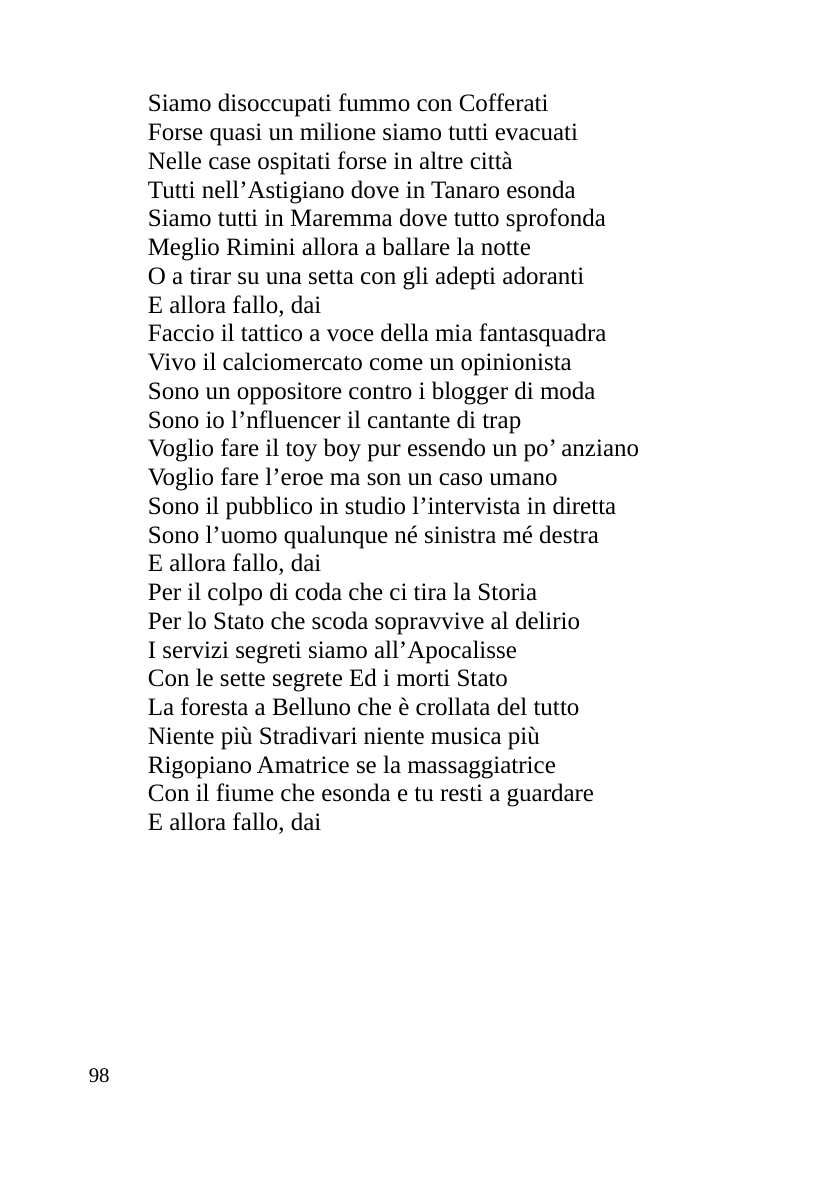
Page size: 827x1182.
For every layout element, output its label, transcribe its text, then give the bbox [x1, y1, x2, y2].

text Per il colpo di coda che ci tira la Storia [148, 577, 738, 606]
text O a tirar su una setta con gli adepti adoranti [148, 261, 738, 290]
text Voglio fare l’eroe ma son un caso umano [148, 462, 738, 491]
text La foresta a Belluno che è crollata del tutto [148, 692, 738, 721]
text Sono un oppositore contro i blogger di moda [148, 376, 738, 405]
text Vivo il calciomercato come un opinionista [148, 347, 738, 376]
text Sono il pubblico in studio l’intervista in diretta [148, 491, 738, 520]
text Faccio il tattico a voce della mia fantasquadra [148, 318, 738, 347]
text Sono l’uomo qualunque né sinistra mé destra [148, 520, 738, 548]
text Tutti nell’Astigiano dove in Tanaro esonda [148, 175, 738, 203]
text Voglio fare il toy boy pur essendo un po’ anziano [148, 433, 738, 462]
text Siamo disoccupati fummo con Cofferati [148, 88, 738, 117]
text Sono io l’nfluencer il cantante di trap [148, 405, 738, 433]
text Con le sette segrete Ed i morti Stato [148, 663, 738, 692]
text Niente più Stradivari niente musica più [148, 721, 738, 750]
text Siamo tutti in Maremma dove tutto sprofonda [148, 203, 738, 232]
text Per lo Stato che scoda sopravvive al delirio [148, 606, 738, 635]
text Rigopiano Amatrice se la massaggiatrice [148, 750, 738, 778]
text E allora fallo, dai [148, 548, 738, 577]
text E allora fallo, dai [148, 807, 738, 836]
text I servizi segreti siamo all’Apocalisse [148, 635, 738, 663]
text Forse quasi un milione siamo tutti evacuati [148, 117, 738, 146]
text Nelle case ospitati forse in altre città [148, 146, 738, 175]
text Meglio Rimini allora a ballare la notte [148, 232, 738, 261]
text Con il fiume che esonda e tu resti a guardare [148, 778, 738, 807]
text E allora fallo, dai [148, 290, 738, 318]
